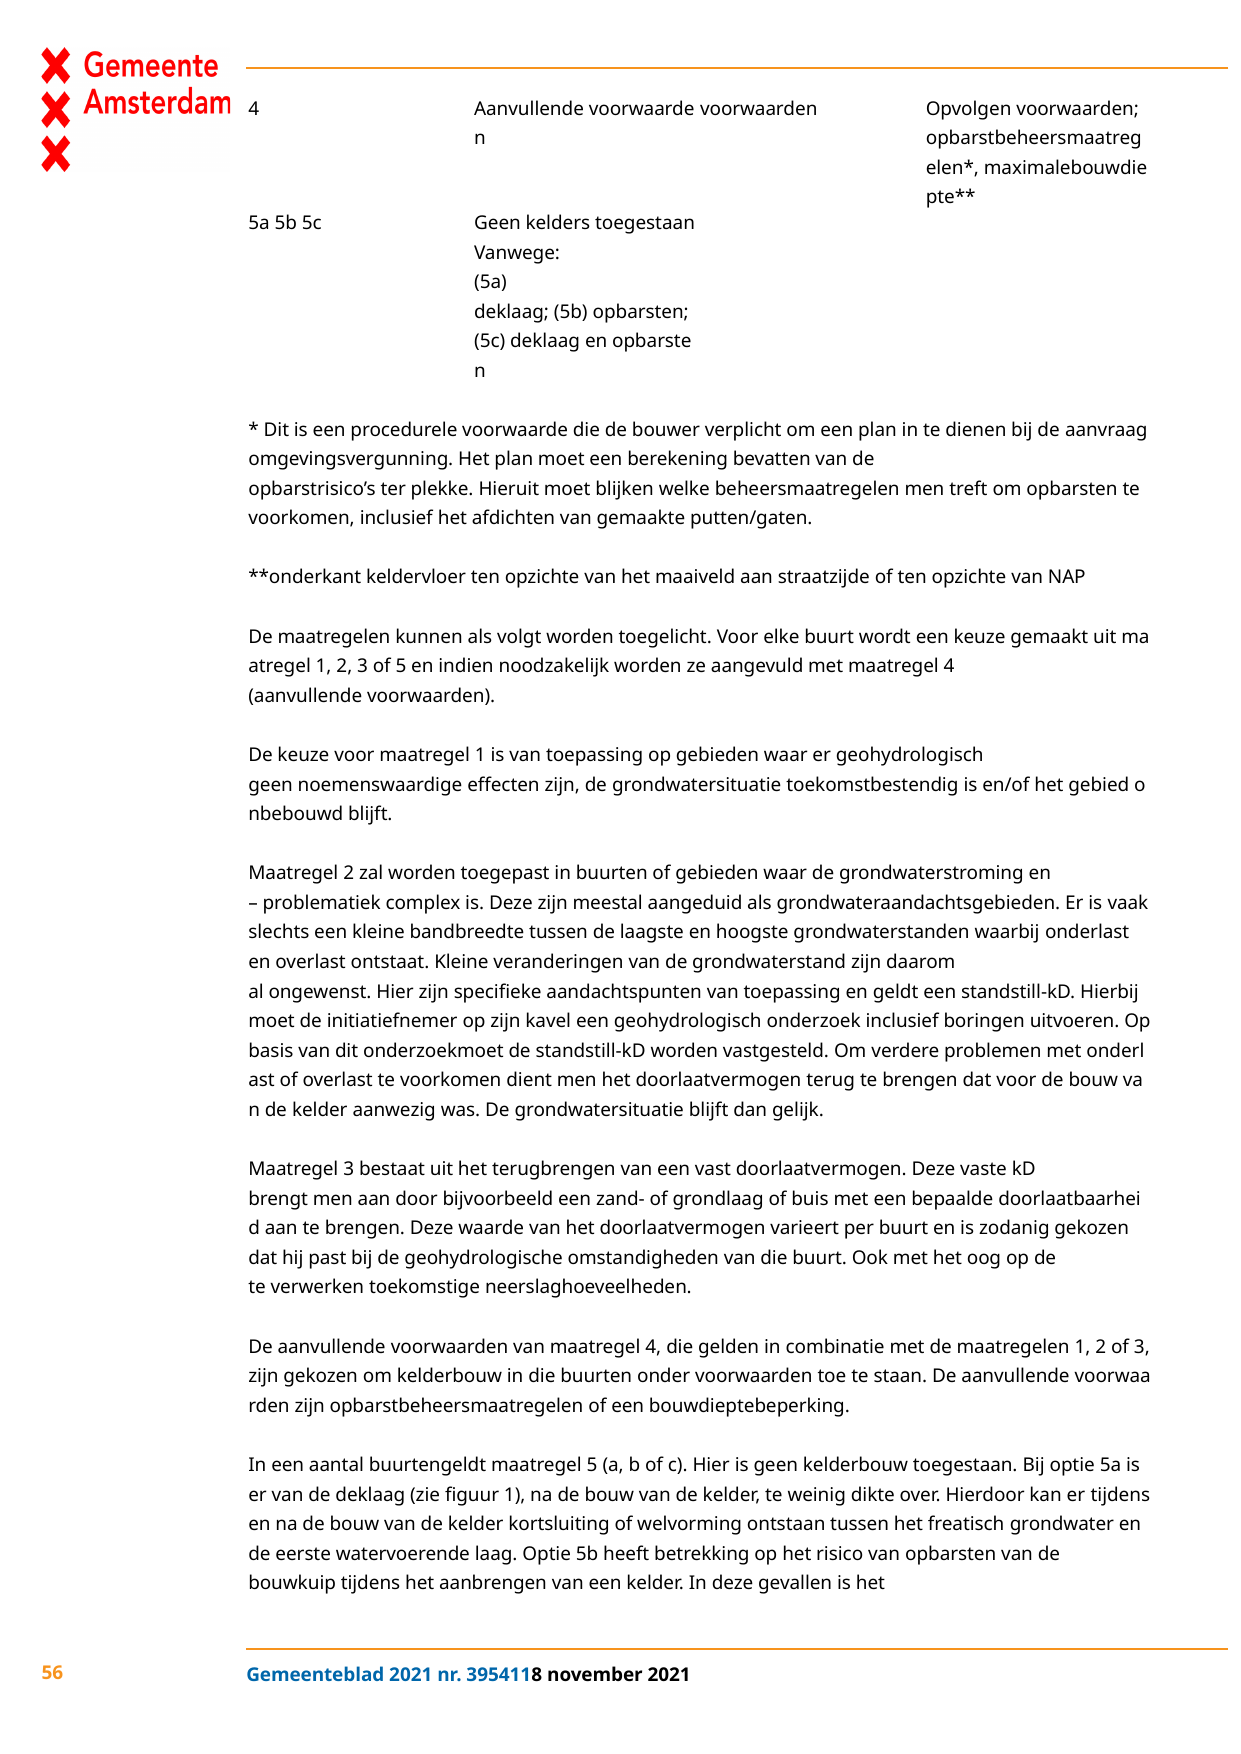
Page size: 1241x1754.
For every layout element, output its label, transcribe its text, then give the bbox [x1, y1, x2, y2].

table_cell 4 [248, 95, 474, 209]
picture [41, 47, 231, 172]
text De maatregelen kunnen als volgt worden toegelicht. Voor elke buurt wordt een keuze gemaakt uit maatregel 1, 2, 3 of 5 en indien noodzakelijk worden ze aangevuld met maatregel 4 (aanvullende voorwaarden). [248, 623, 1152, 708]
table_cell [700, 209, 926, 383]
table_cell Opvolgen voorwaarden; opbarstbeheersmaatregelen*, maximalebouwdiepte** [926, 95, 1152, 209]
table_cell [926, 209, 1152, 383]
text Maatregel 3 bestaat uit het terugbrengen van een vast doorlaatvermogen. Deze vaste kD brengt men aan door bijvoorbeeld een zand- of grondlaag of buis met een bepaalde doorlaatbaarheid aan te brengen. Deze waarde van het doorlaatvermogen varieert per buurt en is zodanig gekozen dat hij past bij de geohydrologische omstandigheden van die buurt. Ook met het oog op de te verwerken toekomstige neerslaghoeveelheden. [248, 1155, 1152, 1299]
text In een aantal buurtengeldt maatregel 5 (a, b of c). Hier is geen kelderbouw toegestaan. Bij optie 5a is er van de deklaag (zie figuur 1), na de bouw van de kelder, te weinig dikte over. Hierdoor kan er tijdens en na de bouw van de kelder kortsluiting of welvorming ontstaan tussen het freatisch grondwater en de eerste watervoerende laag. Optie 5b heeft betrekking op het risico van opbarsten van de bouwkuip tijdens het aanbrengen van een kelder. In deze gevallen is het [248, 1451, 1152, 1595]
table_cell 5a 5b 5c [248, 209, 474, 383]
table_cell voorwaarden [700, 95, 926, 209]
text De aanvullende voorwaarden van maatregel 4, die gelden in combinatie met de maatregelen 1, 2 of 3, zijn gekozen om kelderbouw in die buurten onder voorwaarden toe te staan. De aanvullende voorwaarden zijn opbarstbeheersmaatregelen of een bouwdieptebeperking. [248, 1333, 1152, 1418]
text * Dit is een procedurele voorwaarde die de bouwer verplicht om een plan in te dienen bij de aanvraag omgevingsvergunning. Het plan moet een berekening bevatten van de opbarstrisico’s ter plekke. Hieruit moet blijken welke beheersmaatregelen men treft om opbarsten te voorkomen, inclusief het afdichten van gemaakte putten/gaten. [248, 416, 1152, 530]
text Maatregel 2 zal worden toegepast in buurten of gebieden waar de grondwaterstroming en – problematiek complex is. Deze zijn meestal aangeduid als grondwateraandachtsgebieden. Er is vaak slechts een kleine bandbreedte tussen de laagste en hoogste grondwaterstanden waarbij onderlast en overlast ontstaat. Kleine veranderingen van de grondwaterstand zijn daarom al ongewenst. Hier zijn specifieke aandachtspunten van toepassing en geldt een standstill-kD. Hierbij moet de initiatiefnemer op zijn kavel een geohydrologisch onderzoek inclusief boringen uitvoeren. Op basis van dit onderzoekmoet de standstill-kD worden vastgesteld. Om verdere problemen met onderlast of overlast te voorkomen dient men het doorlaatvermogen terug te brengen dat voor de bouw van de kelder aanwezig was. De grondwatersituatie blijft dan gelijk. [248, 859, 1152, 1122]
text **onderkant keldervloer ten opzichte van het maaiveld aan straatzijde of ten opzichte van NAP [248, 564, 1152, 589]
table_cell Aanvullende voorwaarden [474, 95, 700, 209]
table_cell Geen kelders toegestaan Vanwege: (5a) deklaag; (5b) opbarsten; (5c) deklaag en opbarsten [474, 209, 700, 383]
text De keuze voor maatregel 1 is van toepassing op gebieden waar er geohydrologisch geen noemenswaardige effecten zijn, de grondwatersituatie toekomstbestendig is en/of het gebied onbebouwd blijft. [248, 741, 1152, 826]
